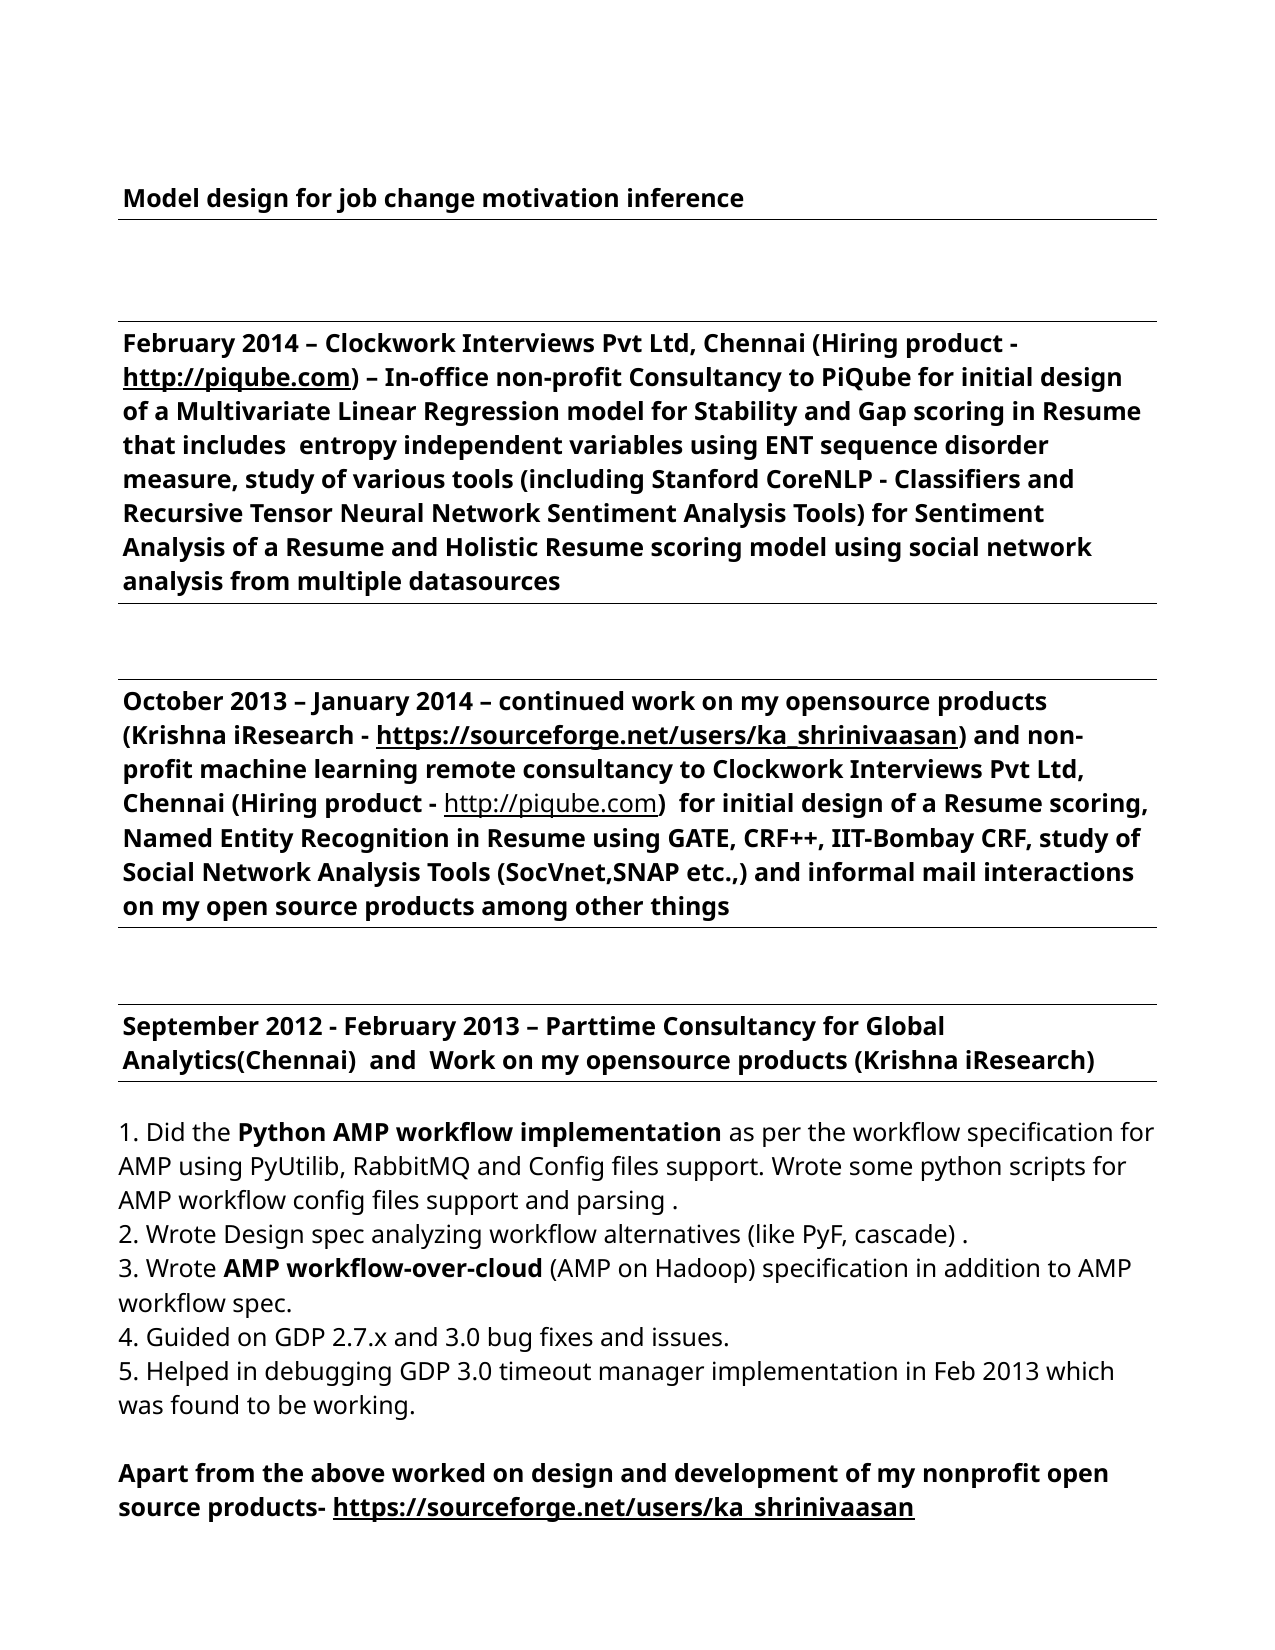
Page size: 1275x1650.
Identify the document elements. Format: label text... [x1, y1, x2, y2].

text September 2012 - February 2013 – Parttime Consultancy for Global Analytics(Chennai) and Work on my opensource products (Krishna iResearch) [118, 1005, 1157, 1081]
text 5. Helped in debugging GDP 3.0 timeout manager implementation in Feb 2013 which was found to be working. [118, 1353, 1157, 1421]
text 2. Wrote Design spec analyzing workflow alternatives (like PyF, cascade) . [118, 1217, 1157, 1251]
text Model design for job change motivation inference [118, 176, 1157, 219]
text 1. Did the Python AMP workflow implementation as per the workflow specification for AMP using PyUtilib, RabbitMQ and Config files support. Wrote some python scripts for AMP workflow config files support and parsing . [118, 1115, 1157, 1217]
text 4. Guided on GDP 2.7.x and 3.0 bug fixes and issues. [118, 1319, 1157, 1353]
text Apart from the above worked on design and development of my nonprofit open source products- https://sourceforge.net/users/ka_shrinivaasan [118, 1456, 1157, 1524]
text October 2013 – January 2014 – continued work on my opensource products (Krishna iResearch - https://sourceforge.net/users/ka_shrinivaasan) and non-profit machine learning remote consultancy to Clockwork Interviews Pvt Ltd, Chennai (Hiring product - http://piqube.com) for initial design of a Resume scoring, Named Entity Recognition in Resume using GATE, CRF++, IIT-Bombay CRF, study of Social Network Analysis Tools (SocVnet,SNAP etc.,) and informal mail interactions on my open source products among other things [118, 680, 1157, 927]
text 3. Wrote AMP workflow-over-cloud (AMP on Hadoop) specification in addition to AMP workflow spec. [118, 1251, 1157, 1319]
text February 2014 – Clockwork Interviews Pvt Ltd, Chennai (Hiring product - http://piqube.com) – In-office non-profit Consultancy to PiQube for initial design of a Multivariate Linear Regression model for Stability and Gap scoring in Resume that includes entropy independent variables using ENT sequence disorder measure, study of various tools (including Stanford CoreNLP - Classifiers and Recursive Tensor Neural Network Sentiment Analysis Tools) for Sentiment Analysis of a Resume and Holistic Resume scoring model using social network analysis from multiple datasources [118, 322, 1157, 603]
